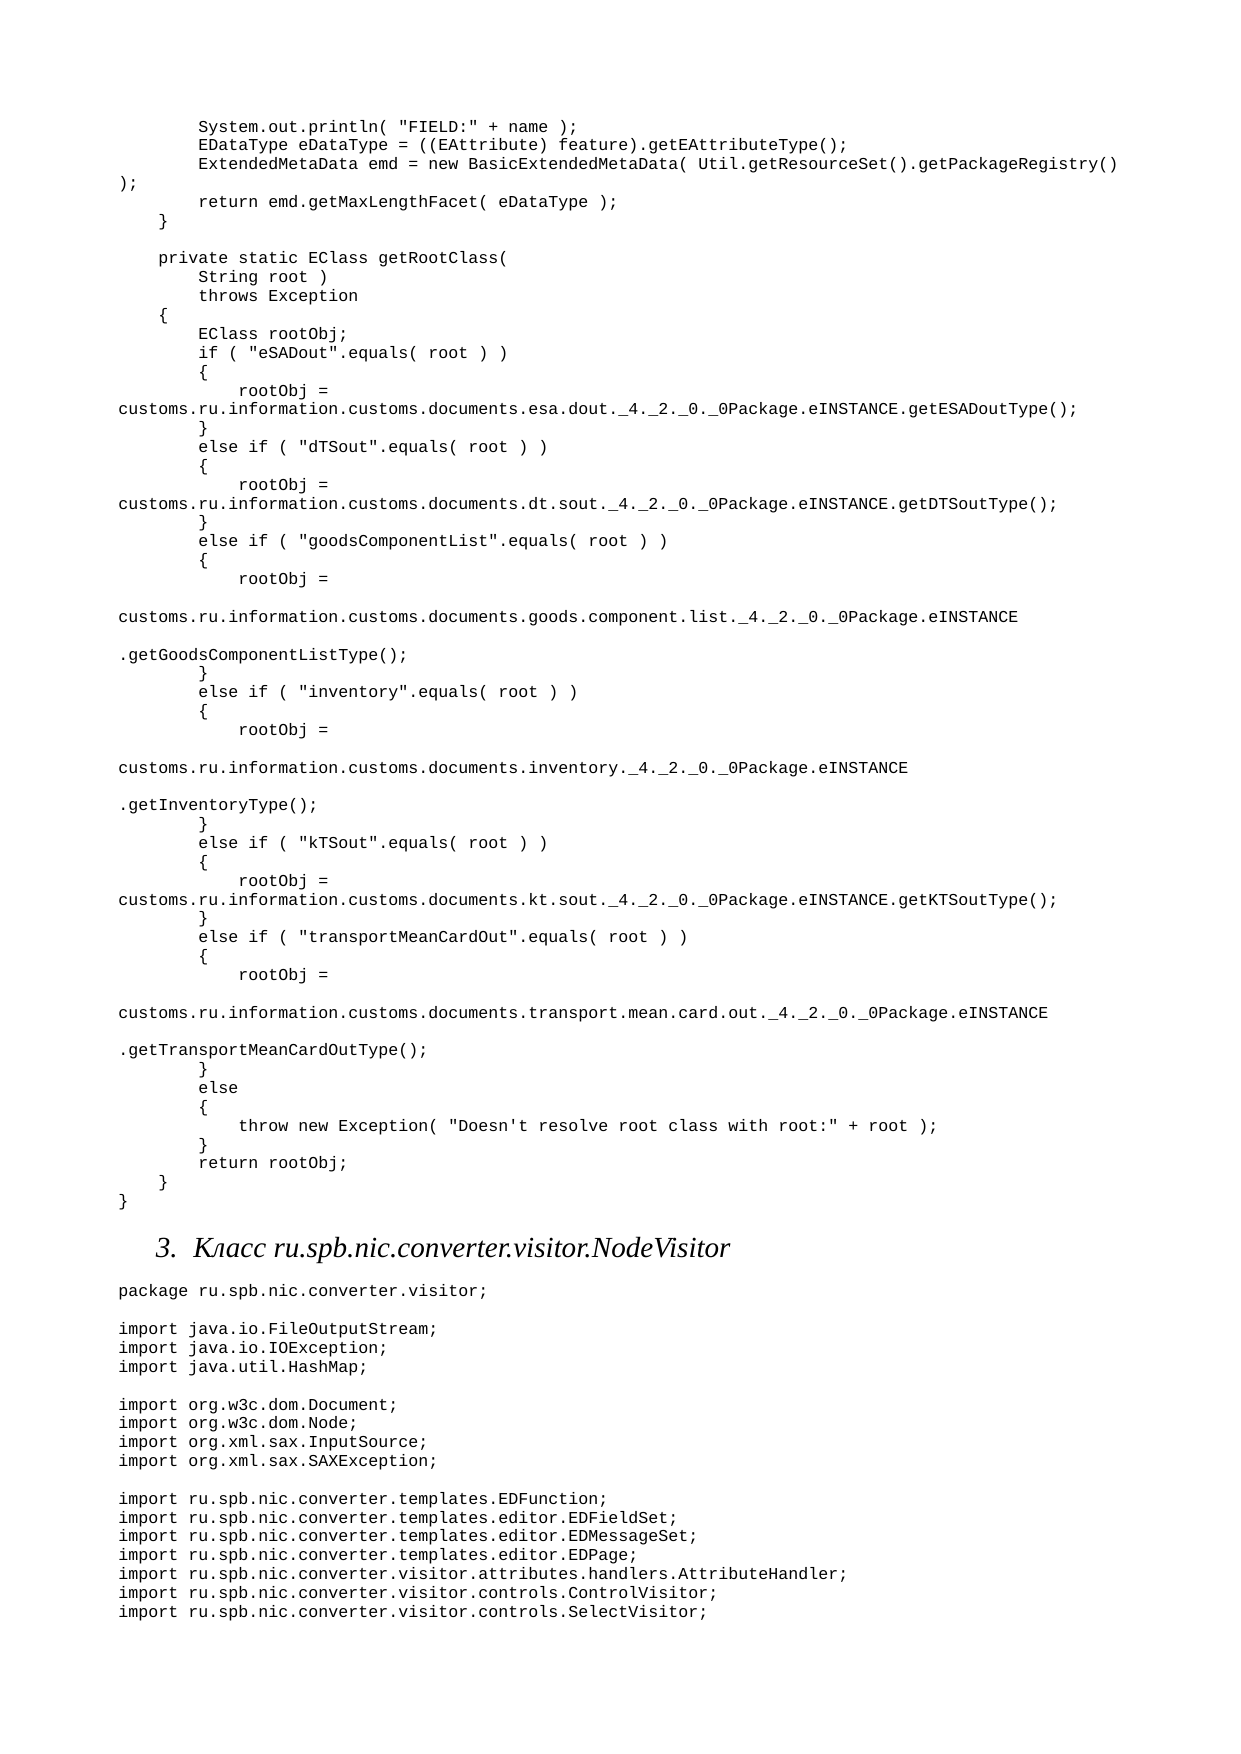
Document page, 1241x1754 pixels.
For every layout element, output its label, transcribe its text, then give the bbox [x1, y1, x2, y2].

text rootObj = [118, 571, 1122, 589]
text else if ( "inventory".equals( root ) ) [118, 684, 1122, 703]
text import ru.spb.nic.converter.templates.editor.EDPage; [118, 1547, 1122, 1566]
text .getInventoryType(); [118, 778, 1122, 816]
text customs.ru.information.customs.documents.transport.mean.card.out._4._2._0._0Package.eINSTANCE [118, 985, 1122, 1023]
text EClass rootObj; [118, 326, 1122, 344]
text import org.xml.sax.InputSource; [118, 1434, 1122, 1453]
text } [118, 514, 1122, 533]
text import org.xml.sax.SAXException; [118, 1453, 1122, 1471]
text throws Exception [118, 288, 1122, 307]
text import ru.spb.nic.converter.templates.EDFunction; [118, 1490, 1122, 1509]
text { [118, 853, 1122, 872]
text { [118, 307, 1122, 326]
text System.out.println( "FIELD:" + name ); [118, 118, 1122, 137]
text import java.io.IOException; [118, 1339, 1122, 1358]
text import ru.spb.nic.converter.visitor.controls.SelectVisitor; [118, 1603, 1122, 1622]
text import org.w3c.dom.Node; [118, 1415, 1122, 1434]
text rootObj = [118, 721, 1122, 740]
text customs.ru.information.customs.documents.inventory._4._2._0._0Package.eINSTANCE [118, 740, 1122, 778]
text import ru.spb.nic.converter.templates.editor.EDMessageSet; [118, 1528, 1122, 1547]
text EDataType eDataType = ((EAttribute) feature).getEAttributeType(); [118, 137, 1122, 156]
text package ru.spb.nic.converter.visitor; [118, 1283, 1122, 1302]
text rootObj = customs.ru.information.customs.documents.dt.sout._4._2._0._0Package.eINSTANCE.getDTSoutType(); [118, 476, 1122, 514]
text } [118, 816, 1122, 834]
text { [118, 1098, 1122, 1117]
text } [118, 1193, 1122, 1212]
text return rootObj; [118, 1155, 1122, 1174]
text rootObj = customs.ru.information.customs.documents.esa.dout._4._2._0._0Package.eINSTANCE.getESADoutType(); [118, 382, 1122, 420]
text } [118, 212, 1122, 231]
text import java.io.FileOutputStream; [118, 1321, 1122, 1339]
text rootObj = [118, 967, 1122, 985]
text if ( "eSADout".equals( root ) ) [118, 344, 1122, 363]
text } [118, 910, 1122, 929]
text customs.ru.information.customs.documents.goods.component.list._4._2._0._0Package.eINSTANCE [118, 589, 1122, 627]
text else if ( "goodsComponentList".equals( root ) ) [118, 533, 1122, 552]
text { [118, 552, 1122, 571]
text private static EClass getRootClass( [118, 250, 1122, 269]
text } [118, 665, 1122, 684]
text else if ( "kTSout".equals( root ) ) [118, 834, 1122, 853]
text import org.w3c.dom.Document; [118, 1396, 1122, 1415]
text ExtendedMetaData emd = new BasicExtendedMetaData( Util.getResourceSet().getPackageRegistry() ); [118, 156, 1122, 193]
text { [118, 948, 1122, 967]
text else if ( "dTSout".equals( root ) ) [118, 439, 1122, 457]
text String root ) [118, 269, 1122, 288]
text else if ( "transportMeanCardOut".equals( root ) ) [118, 929, 1122, 948]
text else [118, 1080, 1122, 1098]
list Класс ru.spb.nic.converter.visitor.NodeVisitor [156, 1231, 1122, 1264]
text import ru.spb.nic.converter.visitor.attributes.handlers.AttributeHandler; [118, 1566, 1122, 1584]
text } [118, 1174, 1122, 1193]
text .getGoodsComponentListType(); [118, 627, 1122, 665]
text import java.util.HashMap; [118, 1358, 1122, 1377]
text { [118, 457, 1122, 476]
text } [118, 1061, 1122, 1080]
text import ru.spb.nic.converter.templates.editor.EDFieldSet; [118, 1509, 1122, 1528]
text } [118, 1136, 1122, 1155]
text } [118, 420, 1122, 439]
text { [118, 363, 1122, 382]
text { [118, 703, 1122, 721]
text throw new Exception( "Doesn't resolve root class with root:" + root ); [118, 1117, 1122, 1136]
text rootObj = customs.ru.information.customs.documents.kt.sout._4._2._0._0Package.eINSTANCE.getKTSoutType(); [118, 872, 1122, 910]
text import ru.spb.nic.converter.visitor.controls.ControlVisitor; [118, 1584, 1122, 1603]
text .getTransportMeanCardOutType(); [118, 1023, 1122, 1061]
text return emd.getMaxLengthFacet( eDataType ); [118, 193, 1122, 212]
